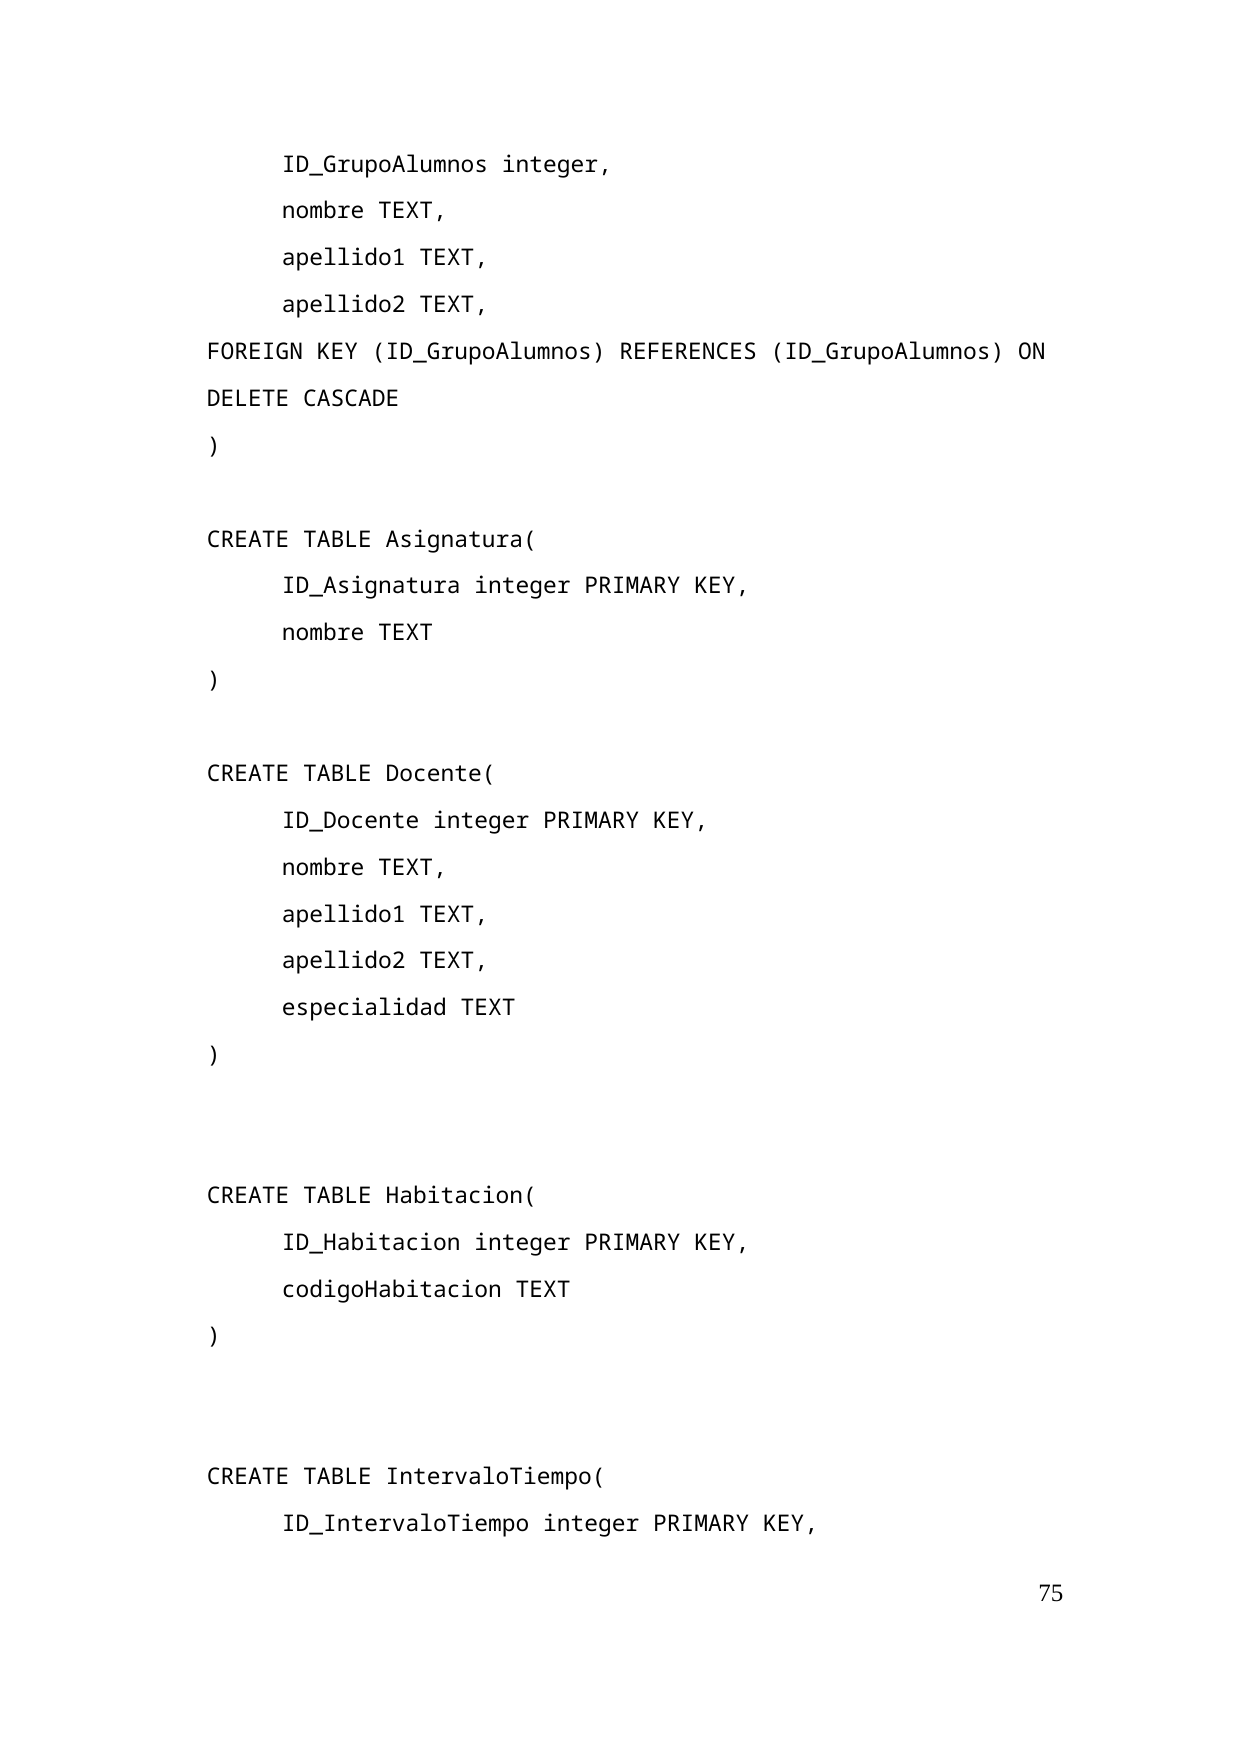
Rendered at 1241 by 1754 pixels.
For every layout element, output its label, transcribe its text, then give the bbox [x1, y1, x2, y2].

text ID_Habitacion integer PRIMARY KEY, [207, 1226, 1063, 1257]
text ) [207, 663, 1063, 694]
text nombre TEXT, [207, 194, 1063, 226]
text CREATE TABLE Habitacion( [207, 1179, 1063, 1210]
text CREATE TABLE Asignatura( [207, 523, 1063, 554]
text ID_IntervaloTiempo integer PRIMARY KEY, [207, 1507, 1063, 1538]
text nombre TEXT [207, 616, 1063, 648]
text nombre TEXT, [207, 851, 1063, 882]
text ID_Asignatura integer PRIMARY KEY, [207, 569, 1063, 601]
text codigoHabitacion TEXT [207, 1273, 1063, 1304]
text ID_Docente integer PRIMARY KEY, [207, 804, 1063, 835]
text CREATE TABLE IntervaloTiempo( [207, 1460, 1063, 1491]
text CREATE TABLE Docente( [207, 757, 1063, 788]
text FOREIGN KEY (ID_GrupoAlumnos) REFERENCES (ID_GrupoAlumnos) ON DELETE CASCADE [207, 335, 1063, 413]
text ) [207, 1038, 1063, 1069]
text apellido2 TEXT, [207, 288, 1063, 319]
text apellido1 TEXT, [207, 898, 1063, 929]
text especialidad TEXT [207, 991, 1063, 1023]
text ID_GrupoAlumnos integer, [207, 148, 1063, 179]
text apellido1 TEXT, [207, 241, 1063, 273]
text ) [207, 429, 1063, 460]
text apellido2 TEXT, [207, 944, 1063, 976]
text ) [207, 1319, 1063, 1351]
